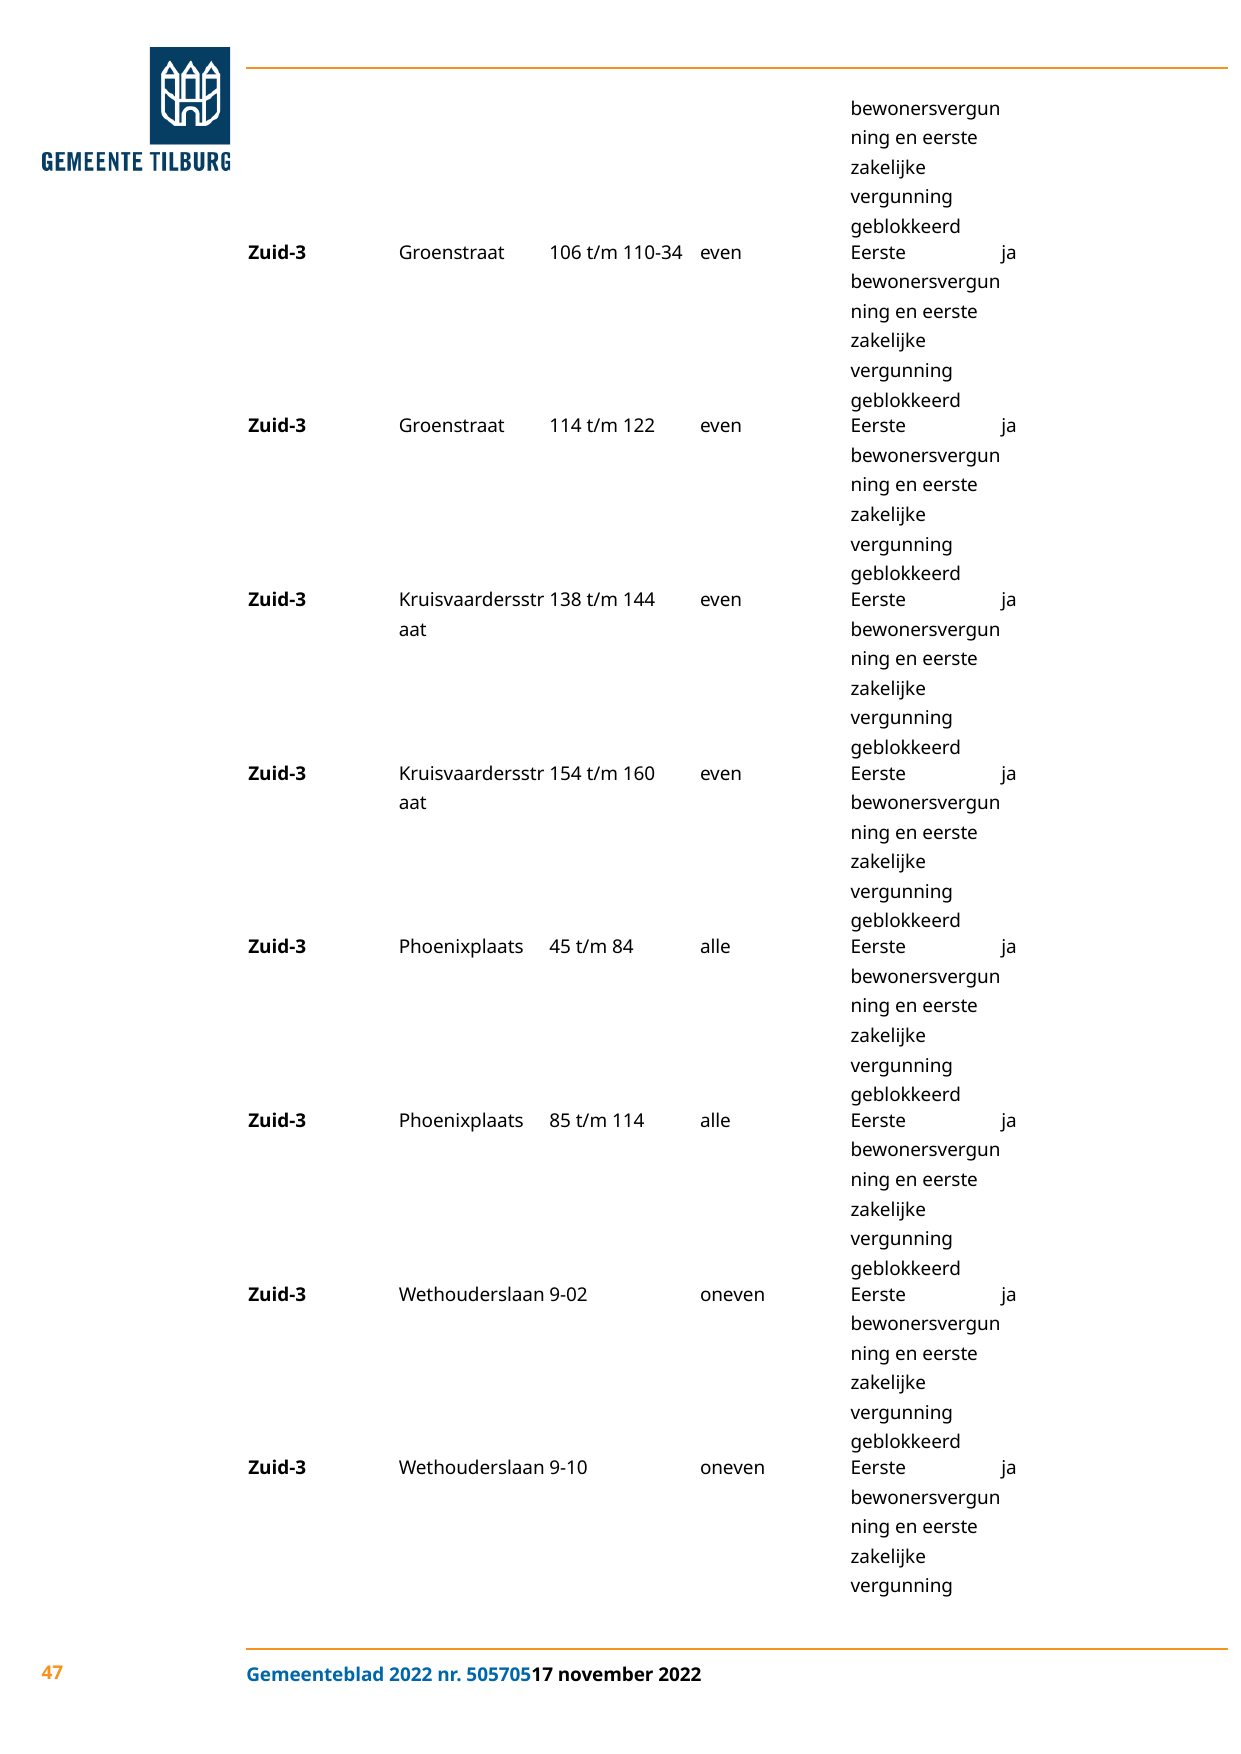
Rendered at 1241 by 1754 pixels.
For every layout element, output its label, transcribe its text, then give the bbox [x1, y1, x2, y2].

table_cell Zuid-3 [248, 413, 398, 586]
table_cell Groenstraat [399, 239, 549, 412]
table_cell ja [1001, 239, 1152, 412]
table_cell Eerste bewonersvergunning en eerste zakelijke vergunning geblokkeerd [850, 934, 1001, 1107]
table_cell [248, 95, 398, 239]
table_cell 85 t/m 114 [549, 1107, 700, 1281]
table_cell ja [1001, 934, 1152, 1107]
table_cell Zuid-3 [248, 1281, 398, 1454]
table_cell Zuid-3 [248, 760, 398, 933]
table_cell Wethouderslaan [399, 1281, 549, 1454]
table_cell 9-02 [549, 1281, 700, 1454]
table_cell ja [1001, 1107, 1152, 1281]
table_cell Kruisvaardersstraat [399, 760, 549, 933]
table_cell Eerste bewonersvergunning en eerste zakelijke vergunning geblokkeerd [850, 1107, 1001, 1281]
table_cell [700, 95, 850, 239]
table_cell Phoenixplaats [399, 934, 549, 1107]
table_cell ja [1001, 1281, 1152, 1454]
table_cell Zuid-3 [248, 934, 398, 1107]
table_cell alle [700, 1107, 850, 1281]
table_cell Phoenixplaats [399, 1107, 549, 1281]
table_cell ja [1001, 586, 1152, 760]
picture [41, 47, 231, 172]
table_cell oneven [700, 1454, 850, 1598]
table_cell 114 t/m 122 [549, 413, 700, 586]
table_cell Eerste bewonersvergunning en eerste zakelijke vergunning geblokkeerd [850, 413, 1001, 586]
table_cell Eerste bewonersvergunning en eerste zakelijke vergunning geblokkeerd [850, 586, 1001, 760]
table_cell bewonersvergunning en eerste zakelijke vergunning geblokkeerd [850, 95, 1001, 239]
table_cell Zuid-3 [248, 586, 398, 760]
table_cell ja [1001, 760, 1152, 933]
table_cell Zuid-3 [248, 239, 398, 412]
table_cell even [700, 239, 850, 412]
table_cell even [700, 760, 850, 933]
table_cell 9-10 [549, 1454, 700, 1598]
table_cell Eerste bewonersvergunning en eerste zakelijke vergunning geblokkeerd [850, 1281, 1001, 1454]
table_cell Eerste bewonersvergunning en eerste zakelijke vergunning geblokkeerd [850, 760, 1001, 933]
table_cell Eerste bewonersvergunning en eerste zakelijke vergunning geblokkeerd [850, 239, 1001, 412]
table_cell Groenstraat [399, 413, 549, 586]
table_cell Wethouderslaan [399, 1454, 549, 1598]
table_cell 45 t/m 84 [549, 934, 700, 1107]
table_cell ja [1001, 1454, 1152, 1598]
table_cell oneven [700, 1281, 850, 1454]
table_cell alle [700, 934, 850, 1107]
table_cell ja [1001, 413, 1152, 586]
table_cell even [700, 586, 850, 760]
table_cell 154 t/m 160 [549, 760, 700, 933]
table_cell Zuid-3 [248, 1107, 398, 1281]
table_cell even [700, 413, 850, 586]
table_cell 106 t/m 110-34 [549, 239, 700, 412]
table_cell Zuid-3 [248, 1454, 398, 1598]
table_cell Eerste bewonersvergunning en eerste zakelijke vergunning [850, 1454, 1001, 1598]
table_cell [549, 95, 700, 239]
table_cell 138 t/m 144 [549, 586, 700, 760]
table_cell [1001, 95, 1152, 239]
table_cell [399, 95, 549, 239]
table_cell Kruisvaardersstraat [399, 586, 549, 760]
